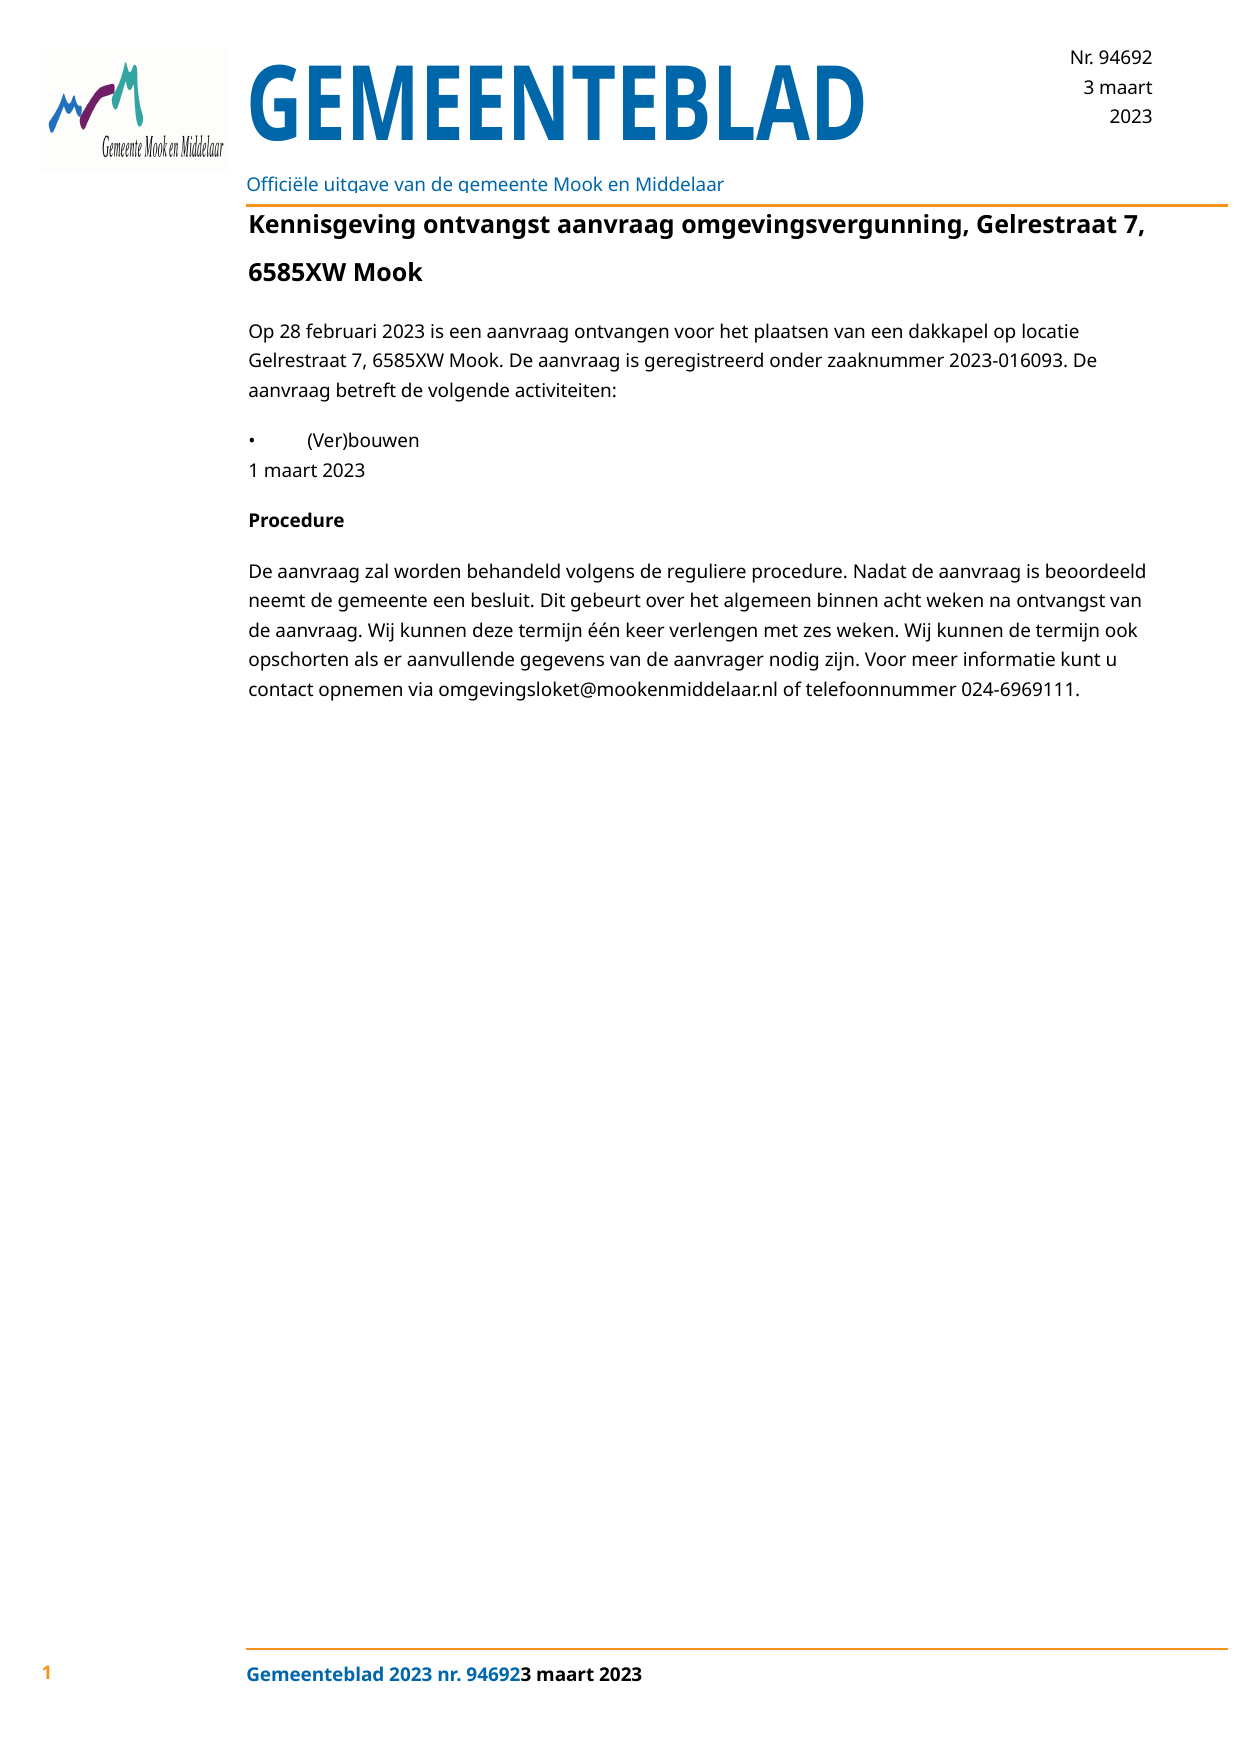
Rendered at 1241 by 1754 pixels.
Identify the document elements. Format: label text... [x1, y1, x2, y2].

picture [41, 47, 231, 172]
text Op 28 februari 2023 is een aanvraag ontvangen voor het plaatsen van een dakkapel op locatie Gelrestraat 7, 6585XW Mook. De aanvraag is geregistreerd onder zaaknummer 2023-016093. De aanvraag betreft de volgende activiteiten: [248, 318, 1152, 403]
text Procedure [248, 507, 1152, 533]
text De aanvraag zal worden behandeld volgens de reguliere procedure. Nadat de aanvraag is beoordeeld neemt de gemeente een besluit. Dit gebeurt over het algemeen binnen acht weken na ontvangst van de aanvraag. Wij kunnen deze termijn één keer verlengen met zes weken. Wij kunnen de termijn ook opschorten als er aanvullende gegevens van de aanvrager nodig zijn. Voor meer informatie kunt u contact opnemen via omgevingsloket@mookenmiddelaar.nl of telefoonnummer 024-6969111. [248, 558, 1152, 702]
text 1 maart 2023 [248, 457, 1152, 483]
list (Ver)bouwen [248, 427, 1152, 453]
text Kennisgeving ontvangst aanvraag omgevingsvergunning, Gelrestraat 7, 6585XW Mook [248, 207, 1152, 288]
